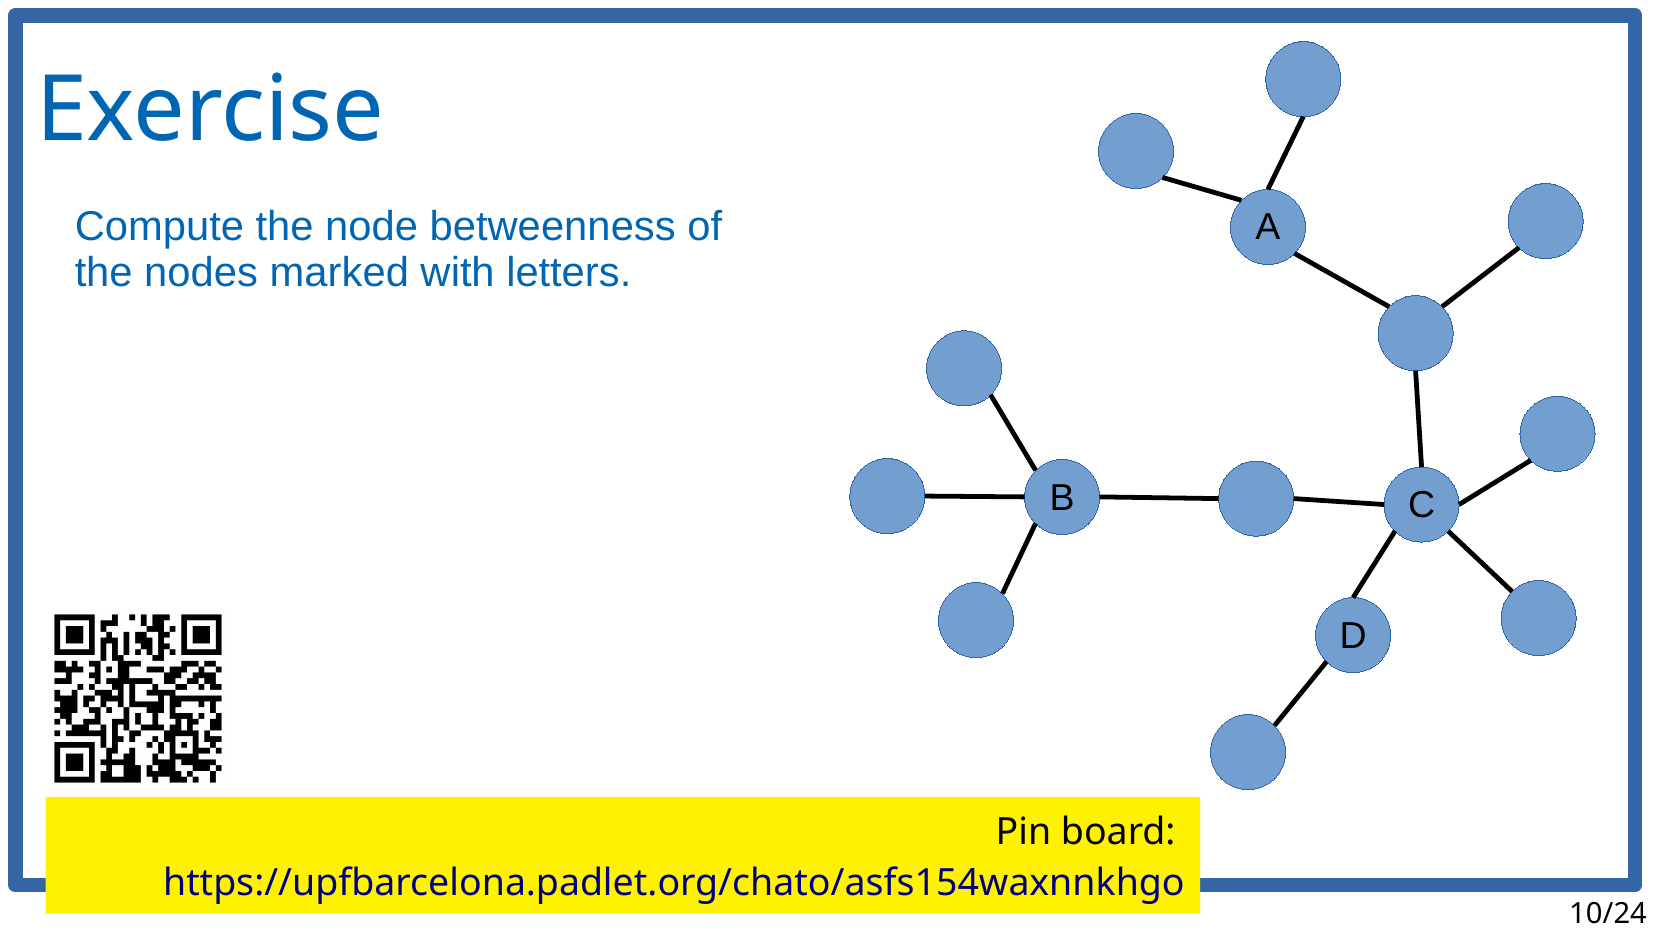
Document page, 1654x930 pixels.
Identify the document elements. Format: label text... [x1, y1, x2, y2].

text_box B [1024, 459, 1100, 535]
picture [48, 608, 228, 789]
text_box [1508, 183, 1584, 259]
text_box Compute the node betweenness of the nodes marked with letters. [60, 194, 742, 316]
text_box C [1384, 467, 1459, 543]
text_box D [1315, 597, 1391, 673]
text_box A [1230, 189, 1306, 265]
text_box [1218, 461, 1294, 537]
text_box [926, 330, 1002, 406]
title Exercise [30, 40, 391, 170]
text_box [1265, 41, 1341, 117]
text_box [849, 458, 925, 534]
text_box [1501, 580, 1577, 656]
text_box [1098, 113, 1174, 189]
text_box [1378, 295, 1454, 371]
text_box Pin board: https://upfbarcelona.padlet.org/chato/asfs154waxnnkhgo [45, 796, 1201, 870]
text_box [938, 582, 1014, 658]
text_box [1519, 396, 1596, 472]
text_box [1210, 714, 1286, 790]
